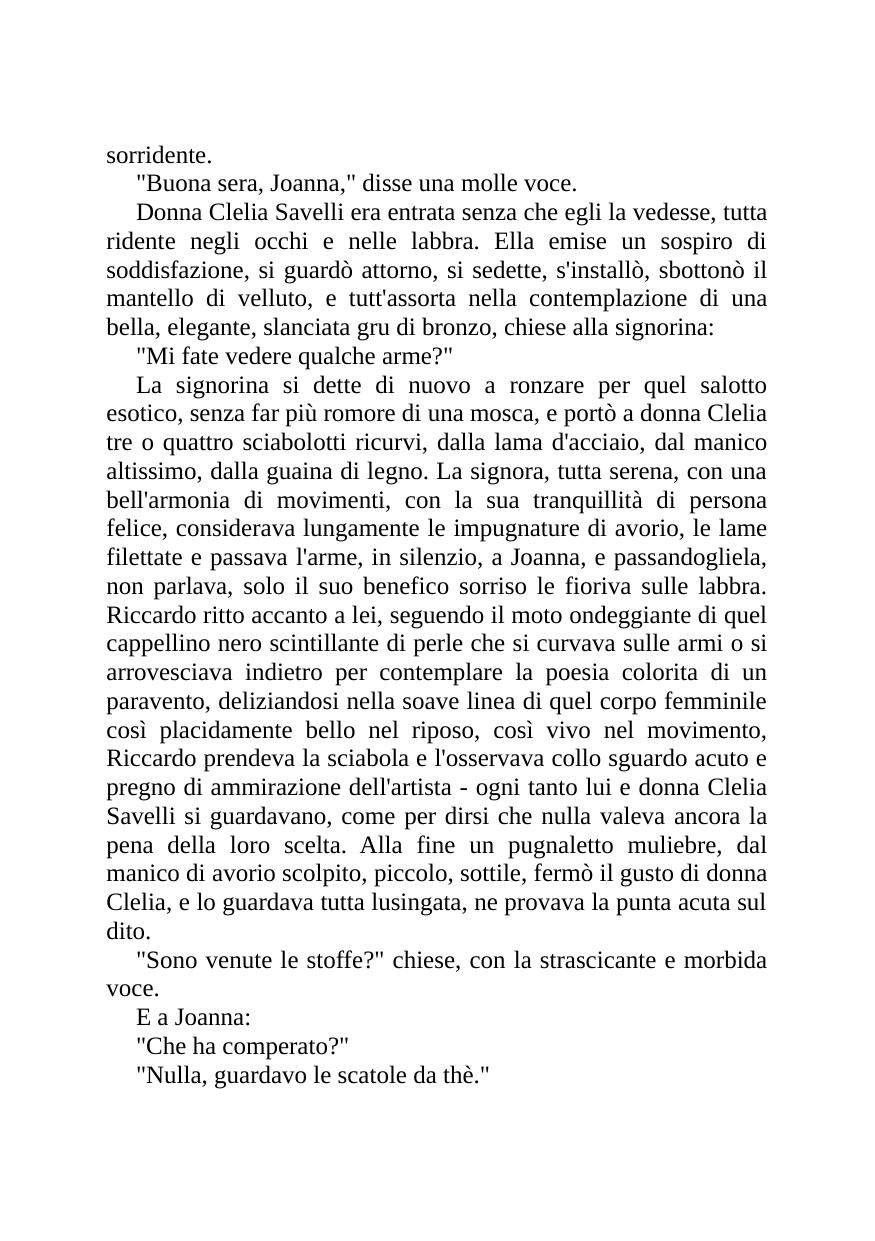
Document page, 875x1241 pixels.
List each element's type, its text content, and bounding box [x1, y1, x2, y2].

text La signorina si dette di nuovo a ronzare per quel salotto esotico, senza far più romore di una mosca, e portò a donna Clelia tre o quattro sciabolotti ricurvi, dalla lama d'acciaio, dal manico altissimo, dalla guaina di legno. La signora, tutta serena, con una bell'armonia di movimenti, con la sua tranquillità di persona felice, considerava lungamente le impugnature di avorio, le lame filettate e passava l'arme, in silenzio, a Joanna, e passandogliela, non parlava, solo il suo benefico sorriso le fioriva sulle labbra. Riccardo ritto accanto a lei, seguendo il moto ondeggiante di quel cappellino nero scintillante di perle che si curvava sulle armi o si arrovesciava indietro per contemplare la poesia colorita di un paravento, deliziandosi nella soave linea di quel corpo femminile così placidamente bello nel riposo, così vivo nel movimento, Riccardo prendeva la sciabola e l'osservava collo sguardo acuto e pregno di ammirazione dell'artista - ogni tanto lui e donna Clelia Savelli si guardavano, come per dirsi che nulla valeva ancora la pena della loro scelta. Alla fine un pugnaletto muliebre, dal manico di avorio scolpito, piccolo, sottile, fermò il gusto di donna Clelia, e lo guardava tutta lusingata, ne provava la punta acuta sul dito. [106, 370, 768, 945]
text sorridente. [106, 140, 768, 168]
text "Nulla, guardavo le scatole da thè." [106, 1060, 768, 1088]
text E a Joanna: [106, 1002, 768, 1031]
text "Sono venute le stoffe?" chiese, con la strascicante e morbida voce. [106, 945, 768, 1002]
text "Buona sera, Joanna," disse una molle voce. [106, 168, 768, 197]
text "Mi fate vedere qualche arme?" [106, 341, 768, 370]
text "Che ha comperato?" [106, 1031, 768, 1060]
text Donna Clelia Savelli era entrata senza che egli la vedesse, tutta ridente negli occhi e nelle labbra. Ella emise un sospiro di soddisfazione, si guardò attorno, si sedette, s'installò, sbottonò il mantello di velluto, e tutt'assorta nella contemplazione di una bella, elegante, slanciata gru di bronzo, chiese alla signorina: [106, 197, 768, 341]
